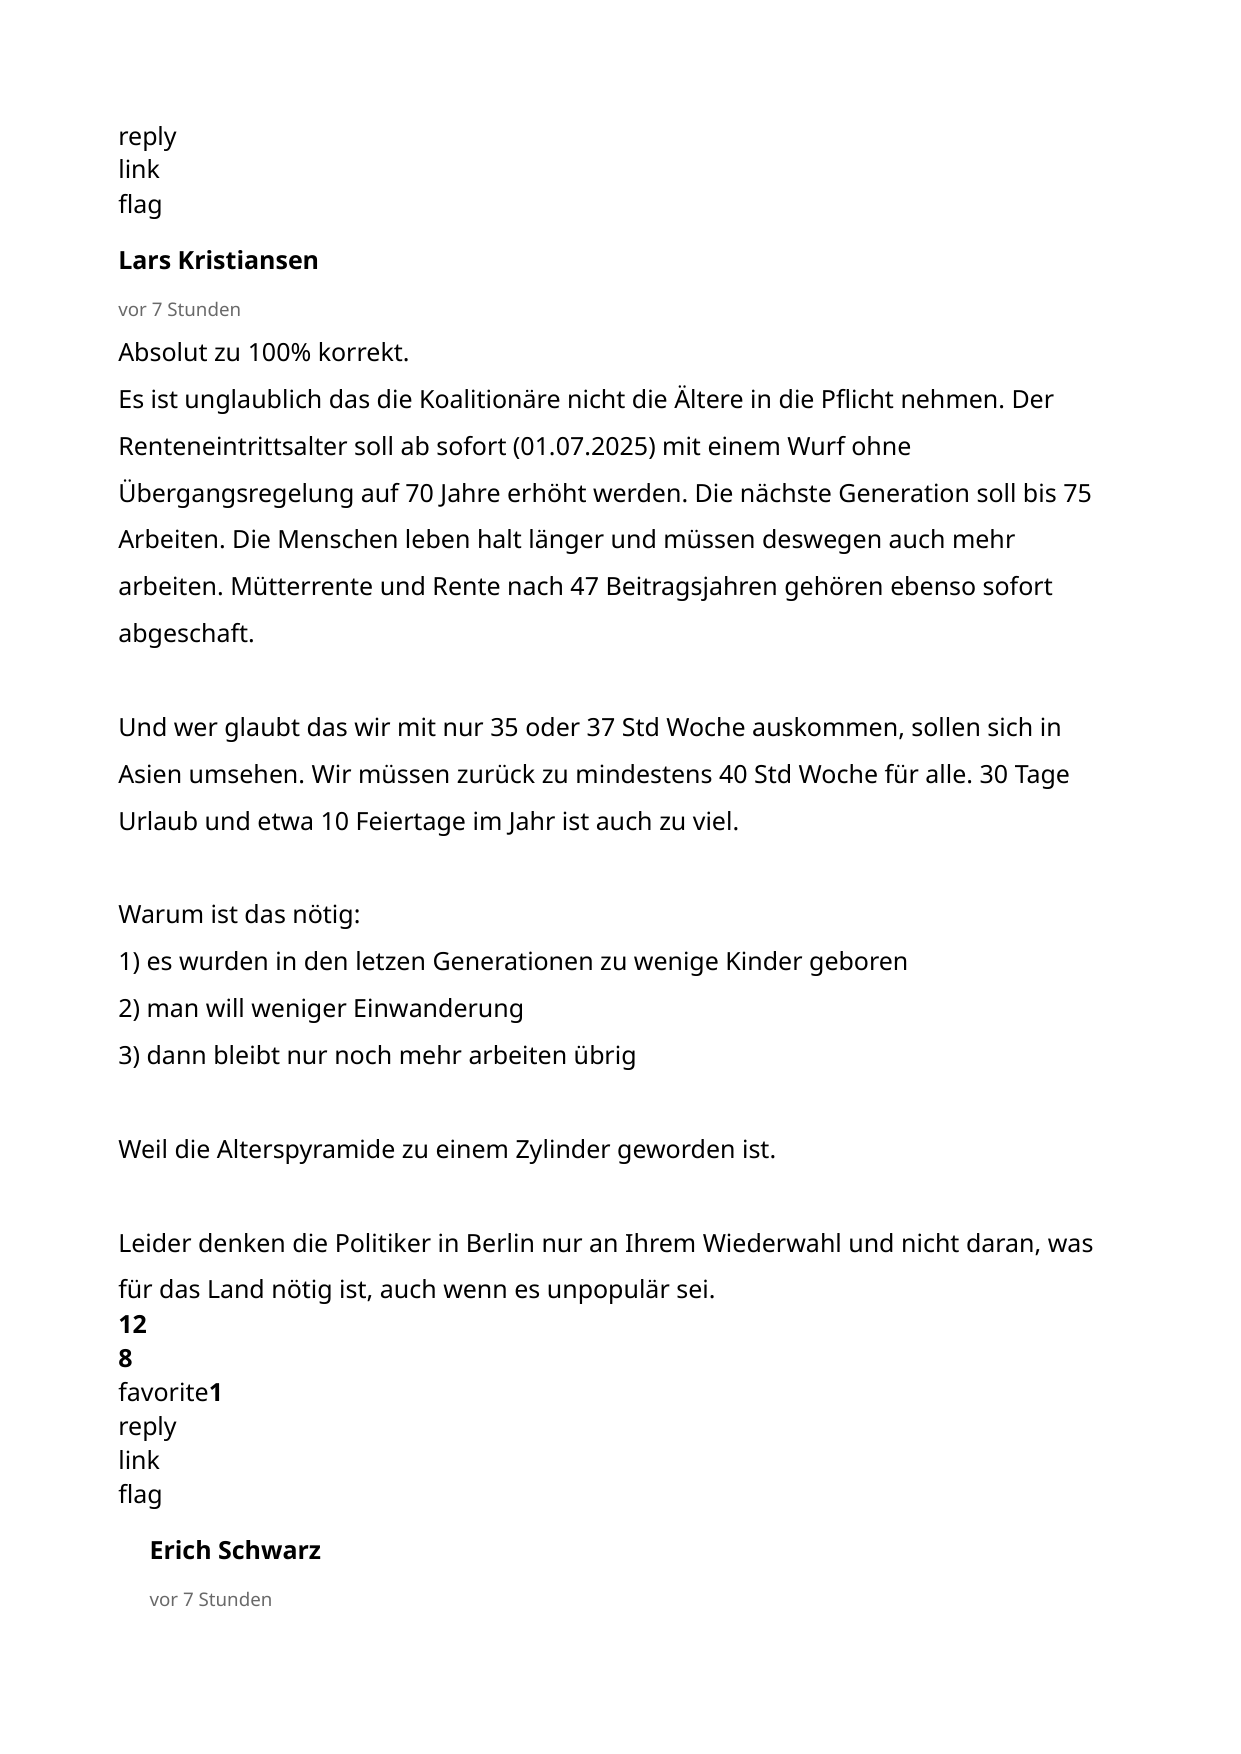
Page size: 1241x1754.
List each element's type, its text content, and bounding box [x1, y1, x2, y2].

text Erich Schwarz [149, 1526, 1114, 1567]
text vor 7 Stunden [118, 292, 1122, 322]
text favorite1 [118, 1374, 1122, 1408]
text Absolut zu 100% korrekt. Es ist unglaublich das die Koalitionäre nicht die Ältere in die Pflicht nehmen. Der Renteneintrittsalter soll ab sofort (01.07.2025) mit einem Wurf ohne Übergangsregelung auf 70 Jahre erhöht werden. Die nächste Generation soll bis 75 Arbeiten. Die Menschen leben halt länger und müssen deswegen auch mehr arbeiten. Mütterrente und Rente nach 47 Beitragsjahren gehören ebenso sofort abgeschaft. Und wer glaubt das wir mit nur 35 oder 37 Std Woche auskommen, sollen sich in Asien umsehen. Wir müssen zurück zu mindestens 40 Std Woche für alle. 30 Tage Urlaub und etwa 10 Feiertage im Jahr ist auch zu viel. Warum ist das nötig: 1) es wurden in den letzen Generationen zu wenige Kinder geboren 2) man will weniger Einwanderung 3) dann bleibt nur noch mehr arbeiten übrig Weil die Alterspyramide zu einem Zylinder geworden ist. Leider denken die Politiker in Berlin nur an Ihrem Wiederwahl und nicht daran, was für das Land nötig ist, auch wenn es unpopulär sei. [118, 322, 1122, 1306]
text flag [118, 1477, 1122, 1511]
text vor 7 Stunden [149, 1582, 1122, 1612]
text flag [118, 186, 1122, 220]
text link [118, 152, 1122, 186]
text 12 [118, 1306, 1122, 1340]
text reply [118, 118, 1122, 152]
text 8 [118, 1340, 1122, 1374]
text Lars Kristiansen [118, 236, 1114, 277]
text link [118, 1442, 1122, 1477]
text reply [118, 1408, 1122, 1442]
